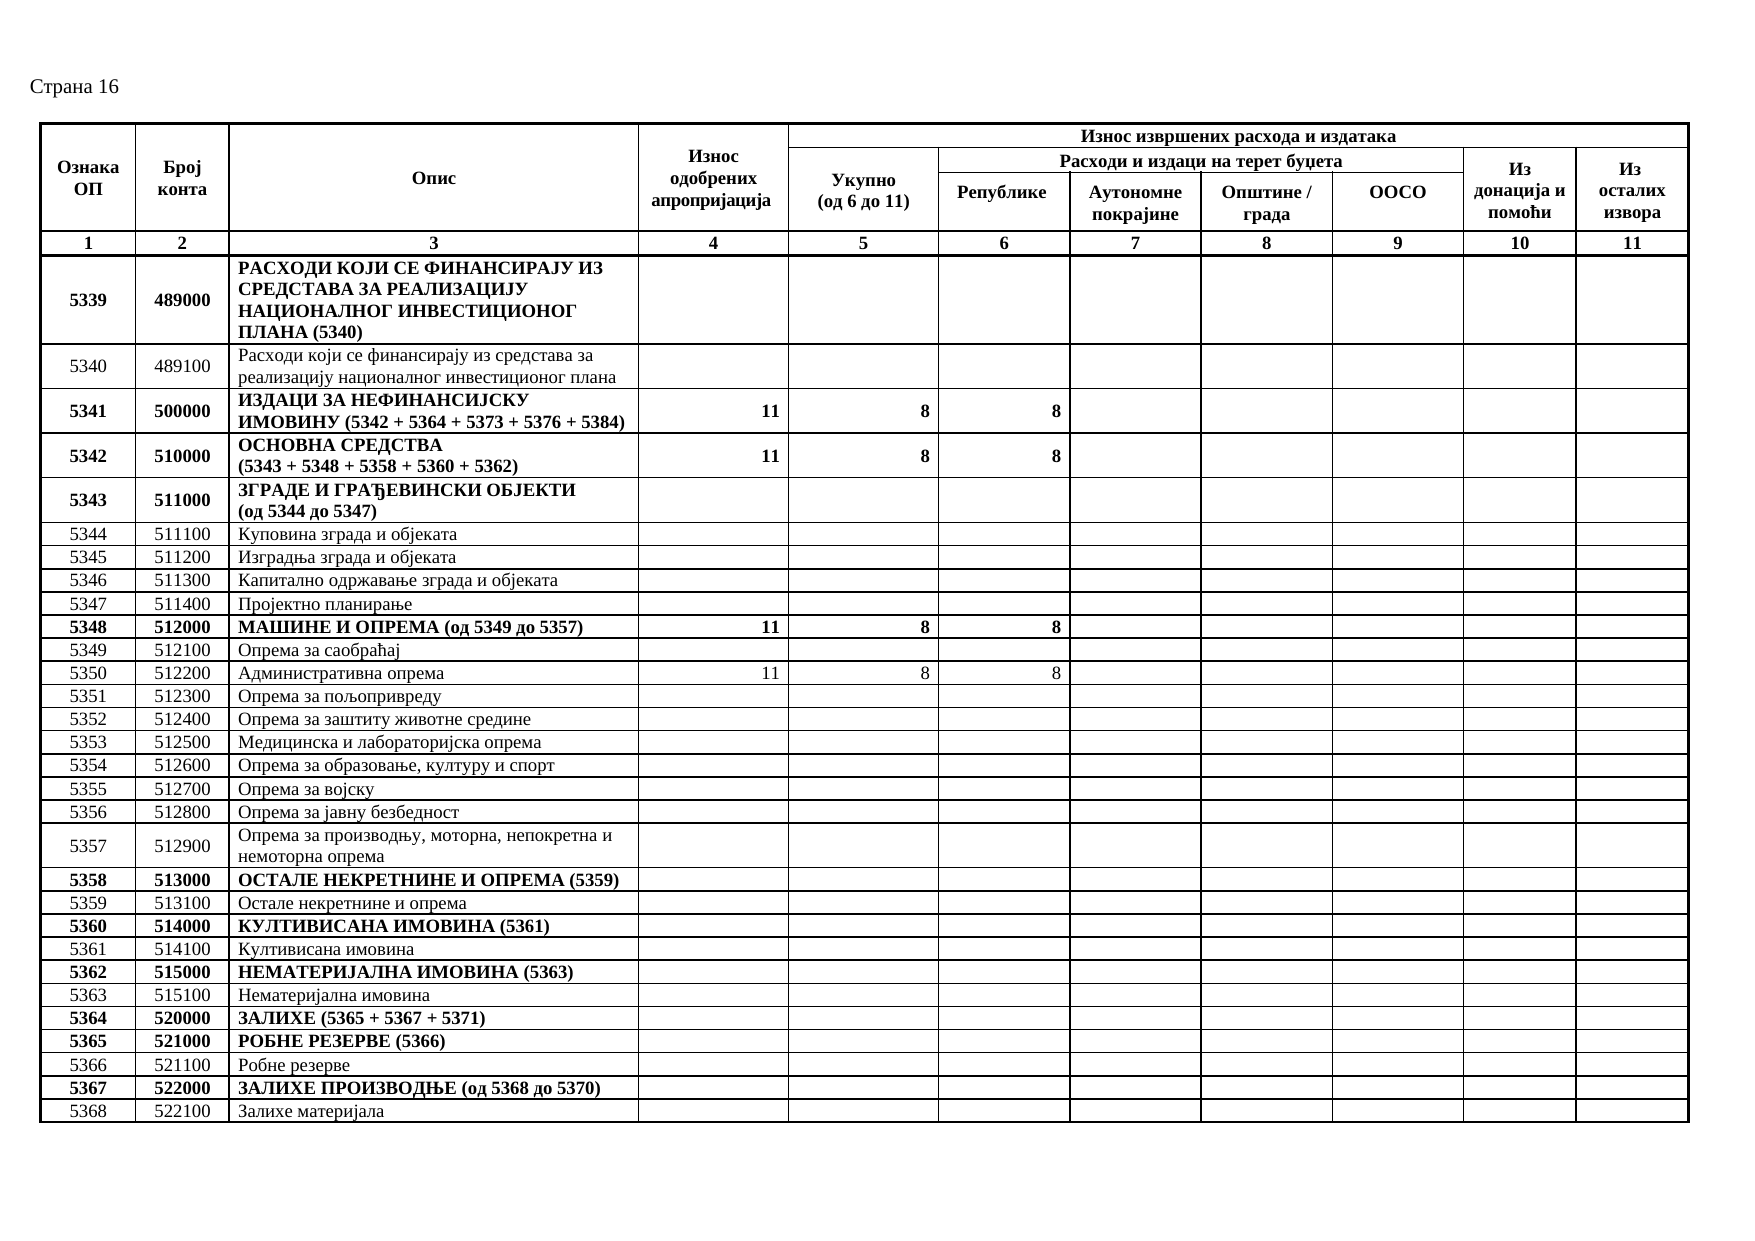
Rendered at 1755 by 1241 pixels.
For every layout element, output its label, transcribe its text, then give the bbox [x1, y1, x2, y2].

table_cell [1577, 593, 1687, 614]
table_cell 515100 [136, 984, 228, 1006]
table_cell [639, 523, 788, 545]
table_cell [1333, 616, 1463, 637]
table_cell Из донација и помоћи [1464, 148, 1575, 230]
table_cell [939, 731, 1069, 753]
table_cell 11 [639, 434, 788, 477]
table_cell [639, 1053, 788, 1075]
table_cell [939, 1030, 1069, 1052]
table_cell [1202, 868, 1332, 890]
table_cell Куповина зграда и објеката [230, 523, 638, 545]
table_cell [1464, 824, 1575, 867]
table_cell [639, 1100, 788, 1121]
table_cell ЗАЛИХЕ ПРОИЗВОДЊЕ (од 5368 до 5370) [230, 1077, 638, 1098]
table_cell [789, 478, 938, 522]
table_cell [1333, 984, 1463, 1006]
table_cell [1071, 778, 1200, 799]
table_cell [939, 1007, 1069, 1029]
table_cell [1202, 824, 1332, 867]
table_cell [1333, 755, 1463, 776]
table_cell [789, 546, 938, 568]
table_cell 5350 [42, 662, 135, 683]
table_cell [1333, 892, 1463, 913]
table_cell 3 [230, 232, 638, 253]
table_cell 511100 [136, 523, 228, 545]
table_cell [1202, 685, 1332, 707]
table_cell [939, 593, 1069, 614]
table_cell РОБНЕ РЕЗЕРВЕ (5366) [230, 1030, 638, 1052]
table_cell [1202, 892, 1332, 913]
table_cell [789, 961, 938, 982]
table_cell [1464, 616, 1575, 637]
table_cell Опрема за јавну безбедност [230, 801, 638, 822]
table_header Број конта [136, 125, 228, 230]
table_cell [1333, 915, 1463, 936]
table_cell 5368 [42, 1100, 135, 1121]
table_cell [639, 915, 788, 936]
table_cell [1464, 389, 1575, 432]
table_cell [1333, 389, 1463, 432]
table_cell [1464, 1077, 1575, 1098]
table_cell 11 [639, 616, 788, 637]
table_cell [639, 731, 788, 753]
table_cell [1202, 1100, 1332, 1121]
table_cell [939, 570, 1069, 591]
table_cell [1577, 639, 1687, 660]
table_cell [1577, 755, 1687, 776]
table_cell Изградња зграда и објеката [230, 546, 638, 568]
table_cell [939, 755, 1069, 776]
table_cell НЕМАТЕРИЈАЛНА ИМОВИНА (5363) [230, 961, 638, 982]
table_cell 11 [639, 662, 788, 683]
table_cell 512900 [136, 824, 228, 867]
table_cell [1333, 824, 1463, 867]
table_cell 5365 [42, 1030, 135, 1052]
table_cell ООСО [1333, 173, 1463, 230]
table_cell [1071, 984, 1200, 1006]
table_cell [1071, 546, 1200, 568]
table_cell [789, 257, 938, 343]
table_cell [1202, 915, 1332, 936]
table_cell [1333, 685, 1463, 707]
table_cell [1202, 546, 1332, 568]
table_cell [1577, 546, 1687, 568]
table_cell [1333, 546, 1463, 568]
table_cell [1464, 708, 1575, 730]
table_cell [1577, 1100, 1687, 1121]
table_cell [1577, 731, 1687, 753]
table_cell [939, 345, 1069, 387]
table_cell [1202, 570, 1332, 591]
table_cell 9 [1333, 232, 1463, 253]
table_cell 5355 [42, 778, 135, 799]
table_cell [639, 755, 788, 776]
table_cell 5346 [42, 570, 135, 591]
table_cell [939, 639, 1069, 660]
table_cell [1333, 1007, 1463, 1029]
table_cell 5 [789, 232, 938, 253]
table_cell [639, 961, 788, 982]
table_cell [789, 868, 938, 890]
table_cell 5341 [42, 389, 135, 432]
table_cell Капитално одржавање зграда и објеката [230, 570, 638, 591]
table_cell [789, 1030, 938, 1052]
table_cell Расходи и издаци на терет буџета [939, 148, 1463, 171]
table_cell [1071, 257, 1200, 343]
table_header Ознака ОП [42, 125, 135, 230]
table_cell Опрема за заштиту животне средине [230, 708, 638, 730]
table_cell [1071, 801, 1200, 822]
table_cell [1333, 938, 1463, 959]
table_cell 7 [1071, 232, 1200, 253]
table_cell [789, 593, 938, 614]
table_cell Аутономне покрајине [1071, 173, 1200, 230]
table_cell [639, 1030, 788, 1052]
table_cell 510000 [136, 434, 228, 477]
table_cell [1577, 1053, 1687, 1075]
table_cell [1333, 868, 1463, 890]
table_cell [1577, 801, 1687, 822]
table_header Износ извршених расхода и издатака [789, 125, 1687, 147]
table_cell [789, 570, 938, 591]
table_cell 522100 [136, 1100, 228, 1121]
table_cell 5356 [42, 801, 135, 822]
table_cell 5363 [42, 984, 135, 1006]
table_cell [639, 685, 788, 707]
table_cell [789, 1100, 938, 1121]
table_cell [1202, 639, 1332, 660]
table_cell [789, 892, 938, 913]
table_cell 500000 [136, 389, 228, 432]
table_cell [1333, 708, 1463, 730]
table_cell [639, 708, 788, 730]
table_cell [1464, 868, 1575, 890]
table_cell [789, 938, 938, 959]
table_cell РАСХОДИ КОЈИ СЕ ФИНАНСИРАЈУ ИЗ СРЕДСТАВА ЗА РЕАЛИЗАЦИЈУ НАЦИОНАЛНОГ ИНВЕСТИЦИОНОГ ПЛАНА (5340) [230, 257, 638, 343]
table_cell [939, 824, 1069, 867]
table_cell [1071, 824, 1200, 867]
table_cell [939, 915, 1069, 936]
table_cell 489100 [136, 345, 228, 387]
table_cell 5351 [42, 685, 135, 707]
table_cell [1464, 1100, 1575, 1121]
table_cell 5342 [42, 434, 135, 477]
table_cell [1071, 1053, 1200, 1075]
table_cell [939, 778, 1069, 799]
table_cell [939, 708, 1069, 730]
table_cell 512000 [136, 616, 228, 637]
table_cell 5359 [42, 892, 135, 913]
table_cell [1071, 389, 1200, 432]
table_cell [639, 778, 788, 799]
table_cell [1071, 1007, 1200, 1029]
table_cell [639, 892, 788, 913]
table_cell 489000 [136, 257, 228, 343]
table_cell [1577, 434, 1687, 477]
table_cell [1464, 523, 1575, 545]
table_cell Опрема за производњу, моторна, непокретна и немоторна опрема [230, 824, 638, 867]
table_cell [939, 478, 1069, 522]
table_cell [1071, 616, 1200, 637]
table_cell [789, 345, 938, 387]
table_cell [639, 570, 788, 591]
table_cell Општине / града [1202, 173, 1332, 230]
table_cell [1577, 1007, 1687, 1029]
table_cell [639, 824, 788, 867]
table_cell [1202, 1077, 1332, 1098]
table_cell [1071, 1030, 1200, 1052]
table_cell [789, 801, 938, 822]
table_cell [1202, 778, 1332, 799]
table_cell [1577, 345, 1687, 387]
table_cell [1202, 257, 1332, 343]
table_cell [1202, 961, 1332, 982]
table_cell [789, 778, 938, 799]
table_cell [1071, 639, 1200, 660]
table_cell 520000 [136, 1007, 228, 1029]
table_cell [1071, 523, 1200, 545]
table_cell 5358 [42, 868, 135, 890]
table_cell [939, 1077, 1069, 1098]
table_cell [1071, 938, 1200, 959]
table_cell [1202, 345, 1332, 387]
table_cell [1202, 984, 1332, 1006]
table_cell [639, 478, 788, 522]
table_cell Опрема за образовање, културу и спорт [230, 755, 638, 776]
table_cell [1577, 662, 1687, 683]
table_cell [1577, 824, 1687, 867]
table_cell 11 [1577, 232, 1687, 253]
table_cell 514100 [136, 938, 228, 959]
table_cell [939, 984, 1069, 1006]
table_cell [1333, 1030, 1463, 1052]
table_cell [639, 639, 788, 660]
table_cell Робне резерве [230, 1053, 638, 1075]
table_cell Из осталих извора [1577, 148, 1687, 230]
table_cell Опрема за војску [230, 778, 638, 799]
table_cell 5367 [42, 1077, 135, 1098]
table_cell [939, 1100, 1069, 1121]
table_cell ИЗДАЦИ ЗА НЕФИНАНСИЈСКУ ИМОВИНУ (5342 + 5364 + 5373 + 5376 + 5384) [230, 389, 638, 432]
table_cell [939, 892, 1069, 913]
table_cell [1464, 546, 1575, 568]
table_cell [1202, 801, 1332, 822]
table_cell 8 [939, 389, 1069, 432]
table_cell [1577, 868, 1687, 890]
table_cell 522000 [136, 1077, 228, 1098]
table_cell [1202, 731, 1332, 753]
table_cell [1333, 639, 1463, 660]
table_cell [1333, 570, 1463, 591]
table_cell 512200 [136, 662, 228, 683]
table_cell [1577, 708, 1687, 730]
table_cell [1577, 389, 1687, 432]
table_cell 5345 [42, 546, 135, 568]
table_cell [639, 801, 788, 822]
table_cell 2 [136, 232, 228, 253]
table_cell [1071, 593, 1200, 614]
table_cell [1464, 478, 1575, 522]
table_cell 8 [789, 616, 938, 637]
table_cell 5349 [42, 639, 135, 660]
table_cell [1071, 570, 1200, 591]
table_cell Укупно (од 6 до 11) [789, 148, 938, 230]
table_cell [1464, 938, 1575, 959]
table_cell 513000 [136, 868, 228, 890]
table_cell [1333, 731, 1463, 753]
table_cell [789, 639, 938, 660]
table_cell 511000 [136, 478, 228, 522]
table_cell 8 [939, 434, 1069, 477]
table_cell 5360 [42, 915, 135, 936]
table_cell [1464, 662, 1575, 683]
table_cell Опрема за пољопривреду [230, 685, 638, 707]
table_cell [1464, 434, 1575, 477]
table_cell 8 [789, 434, 938, 477]
table_cell [1577, 478, 1687, 522]
table_cell [939, 685, 1069, 707]
table_cell 5362 [42, 961, 135, 982]
table_cell 5348 [42, 616, 135, 637]
table_cell 8 [939, 662, 1069, 683]
table_cell [1464, 1030, 1575, 1052]
table_cell 8 [1202, 232, 1332, 253]
table_cell 5361 [42, 938, 135, 959]
table_cell [1071, 685, 1200, 707]
table_cell [1071, 345, 1200, 387]
table_cell Остале некретнине и опрема [230, 892, 638, 913]
table_cell [1202, 1053, 1332, 1075]
table_cell [1071, 478, 1200, 522]
table_cell [1464, 778, 1575, 799]
table_cell [789, 824, 938, 867]
table_cell [1333, 801, 1463, 822]
table_cell 5340 [42, 345, 135, 387]
table_cell [789, 1077, 938, 1098]
table_cell 5347 [42, 593, 135, 614]
table_cell 5364 [42, 1007, 135, 1029]
table_cell 521000 [136, 1030, 228, 1052]
table_cell [1202, 523, 1332, 545]
table_cell [639, 345, 788, 387]
table_cell [1071, 708, 1200, 730]
table_cell [1577, 892, 1687, 913]
table_cell [939, 257, 1069, 343]
table_cell [1577, 257, 1687, 343]
table_cell [789, 1007, 938, 1029]
table_cell [939, 1053, 1069, 1075]
table_cell [789, 1053, 938, 1075]
table_cell 511400 [136, 593, 228, 614]
table_cell 514000 [136, 915, 228, 936]
table_cell [1464, 257, 1575, 343]
table_cell [1202, 662, 1332, 683]
table_cell [1333, 257, 1463, 343]
table_cell КУЛТИВИСАНА ИМОВИНА (5361) [230, 915, 638, 936]
table_cell [1577, 1077, 1687, 1098]
table_cell [639, 593, 788, 614]
table_cell [789, 915, 938, 936]
table_cell [639, 1007, 788, 1029]
table_header Опис [230, 125, 638, 230]
table_cell [1577, 778, 1687, 799]
table_cell [789, 685, 938, 707]
table_cell [939, 868, 1069, 890]
table_cell Републике [939, 173, 1069, 230]
table_cell [639, 938, 788, 959]
table_cell [1333, 478, 1463, 522]
table_cell [1464, 892, 1575, 913]
table_cell 5353 [42, 731, 135, 753]
table_cell [1202, 1007, 1332, 1029]
table_cell 5343 [42, 478, 135, 522]
table_cell [789, 755, 938, 776]
table_cell [1577, 961, 1687, 982]
table_cell [1333, 778, 1463, 799]
table_cell 5357 [42, 824, 135, 867]
table_cell [939, 546, 1069, 568]
table_cell 512700 [136, 778, 228, 799]
table_cell [1464, 639, 1575, 660]
table_cell 511300 [136, 570, 228, 591]
table_cell [1464, 915, 1575, 936]
table_cell [1577, 616, 1687, 637]
table_cell 521100 [136, 1053, 228, 1075]
table_cell [1071, 892, 1200, 913]
table_cell [1202, 1030, 1332, 1052]
table_cell [1071, 961, 1200, 982]
table_cell 512100 [136, 639, 228, 660]
table_cell [1071, 868, 1200, 890]
table_cell [1333, 961, 1463, 982]
table_cell [1202, 434, 1332, 477]
table_cell [1333, 1077, 1463, 1098]
table_cell [1577, 1030, 1687, 1052]
table_cell [1577, 938, 1687, 959]
table_cell [1202, 755, 1332, 776]
table_cell [639, 1077, 788, 1098]
table_cell [1333, 662, 1463, 683]
table_cell [1333, 434, 1463, 477]
table_cell [1464, 570, 1575, 591]
table_cell [1464, 1007, 1575, 1029]
table_cell [1464, 345, 1575, 387]
table_cell [789, 984, 938, 1006]
table_cell [1071, 1077, 1200, 1098]
table_header Износ одобрених апропријација [639, 125, 788, 230]
table_cell Култивисана имовина [230, 938, 638, 959]
table_cell [1577, 984, 1687, 1006]
table_cell [789, 708, 938, 730]
table_cell [1202, 478, 1332, 522]
table_cell 512300 [136, 685, 228, 707]
table_cell [1577, 570, 1687, 591]
table_cell [1464, 731, 1575, 753]
table_cell [1202, 616, 1332, 637]
table_cell [939, 801, 1069, 822]
table_cell 8 [789, 389, 938, 432]
table_cell [1464, 961, 1575, 982]
table_cell [1464, 593, 1575, 614]
table_cell [1071, 434, 1200, 477]
table_cell ЗГРАДЕ И ГРАЂЕВИНСКИ ОБЈЕКТИ (од 5344 до 5347) [230, 478, 638, 522]
table_cell [939, 523, 1069, 545]
table_cell ОСТАЛЕ НЕКРЕТНИНЕ И ОПРЕМА (5359) [230, 868, 638, 890]
table_cell [1071, 1100, 1200, 1121]
table_cell 4 [639, 232, 788, 253]
table_cell 11 [639, 389, 788, 432]
table_cell [1071, 731, 1200, 753]
table_cell [1071, 662, 1200, 683]
table_cell 5339 [42, 257, 135, 343]
table_cell Расходи који се финансирају из средстава за реализацију националног инвестиционог плана [230, 345, 638, 387]
table_cell 513100 [136, 892, 228, 913]
table_cell [1202, 389, 1332, 432]
table_cell [789, 523, 938, 545]
table_cell [1333, 345, 1463, 387]
table_cell [939, 961, 1069, 982]
table_cell [1333, 523, 1463, 545]
table_cell [1333, 593, 1463, 614]
table_cell [1464, 1053, 1575, 1075]
table_cell [639, 984, 788, 1006]
table_cell 8 [789, 662, 938, 683]
table_cell 1 [42, 232, 135, 253]
table_cell [1577, 685, 1687, 707]
table_cell [639, 546, 788, 568]
table_cell 515000 [136, 961, 228, 982]
table_cell 5344 [42, 523, 135, 545]
table_cell 10 [1464, 232, 1575, 253]
table_cell Залихе материјала [230, 1100, 638, 1121]
table_cell ОСНОВНА СРЕДСТВА (5343 + 5348 + 5358 + 5360 + 5362) [230, 434, 638, 477]
table_cell [1202, 708, 1332, 730]
table_cell [1464, 801, 1575, 822]
table_cell [1333, 1100, 1463, 1121]
table_cell Опрема за саобраћај [230, 639, 638, 660]
table_cell [1202, 593, 1332, 614]
table_cell Медицинска и лабораторијска опрема [230, 731, 638, 753]
table_cell 512600 [136, 755, 228, 776]
table_cell 512400 [136, 708, 228, 730]
table_cell [639, 868, 788, 890]
table_cell [1464, 685, 1575, 707]
table_cell 512800 [136, 801, 228, 822]
table_cell Административна опрема [230, 662, 638, 683]
table_cell ЗАЛИХЕ (5365 + 5367 + 5371) [230, 1007, 638, 1029]
table_cell Нематеријална имовина [230, 984, 638, 1006]
table_cell [1071, 755, 1200, 776]
table_cell Пројектно планирање [230, 593, 638, 614]
table_cell 6 [939, 232, 1069, 253]
table_cell 511200 [136, 546, 228, 568]
table_cell [1464, 755, 1575, 776]
table_cell [1202, 938, 1332, 959]
table_cell [939, 938, 1069, 959]
table_cell [1333, 1053, 1463, 1075]
table_cell [1464, 984, 1575, 1006]
table_cell [1071, 915, 1200, 936]
table_cell 8 [939, 616, 1069, 637]
table_cell [1577, 915, 1687, 936]
table_cell 5352 [42, 708, 135, 730]
table_cell 5366 [42, 1053, 135, 1075]
table_cell [789, 731, 938, 753]
table_cell МАШИНЕ И ОПРЕМА (од 5349 до 5357) [230, 616, 638, 637]
table_cell [639, 257, 788, 343]
table_cell 5354 [42, 755, 135, 776]
table_cell 512500 [136, 731, 228, 753]
table_cell [1577, 523, 1687, 545]
